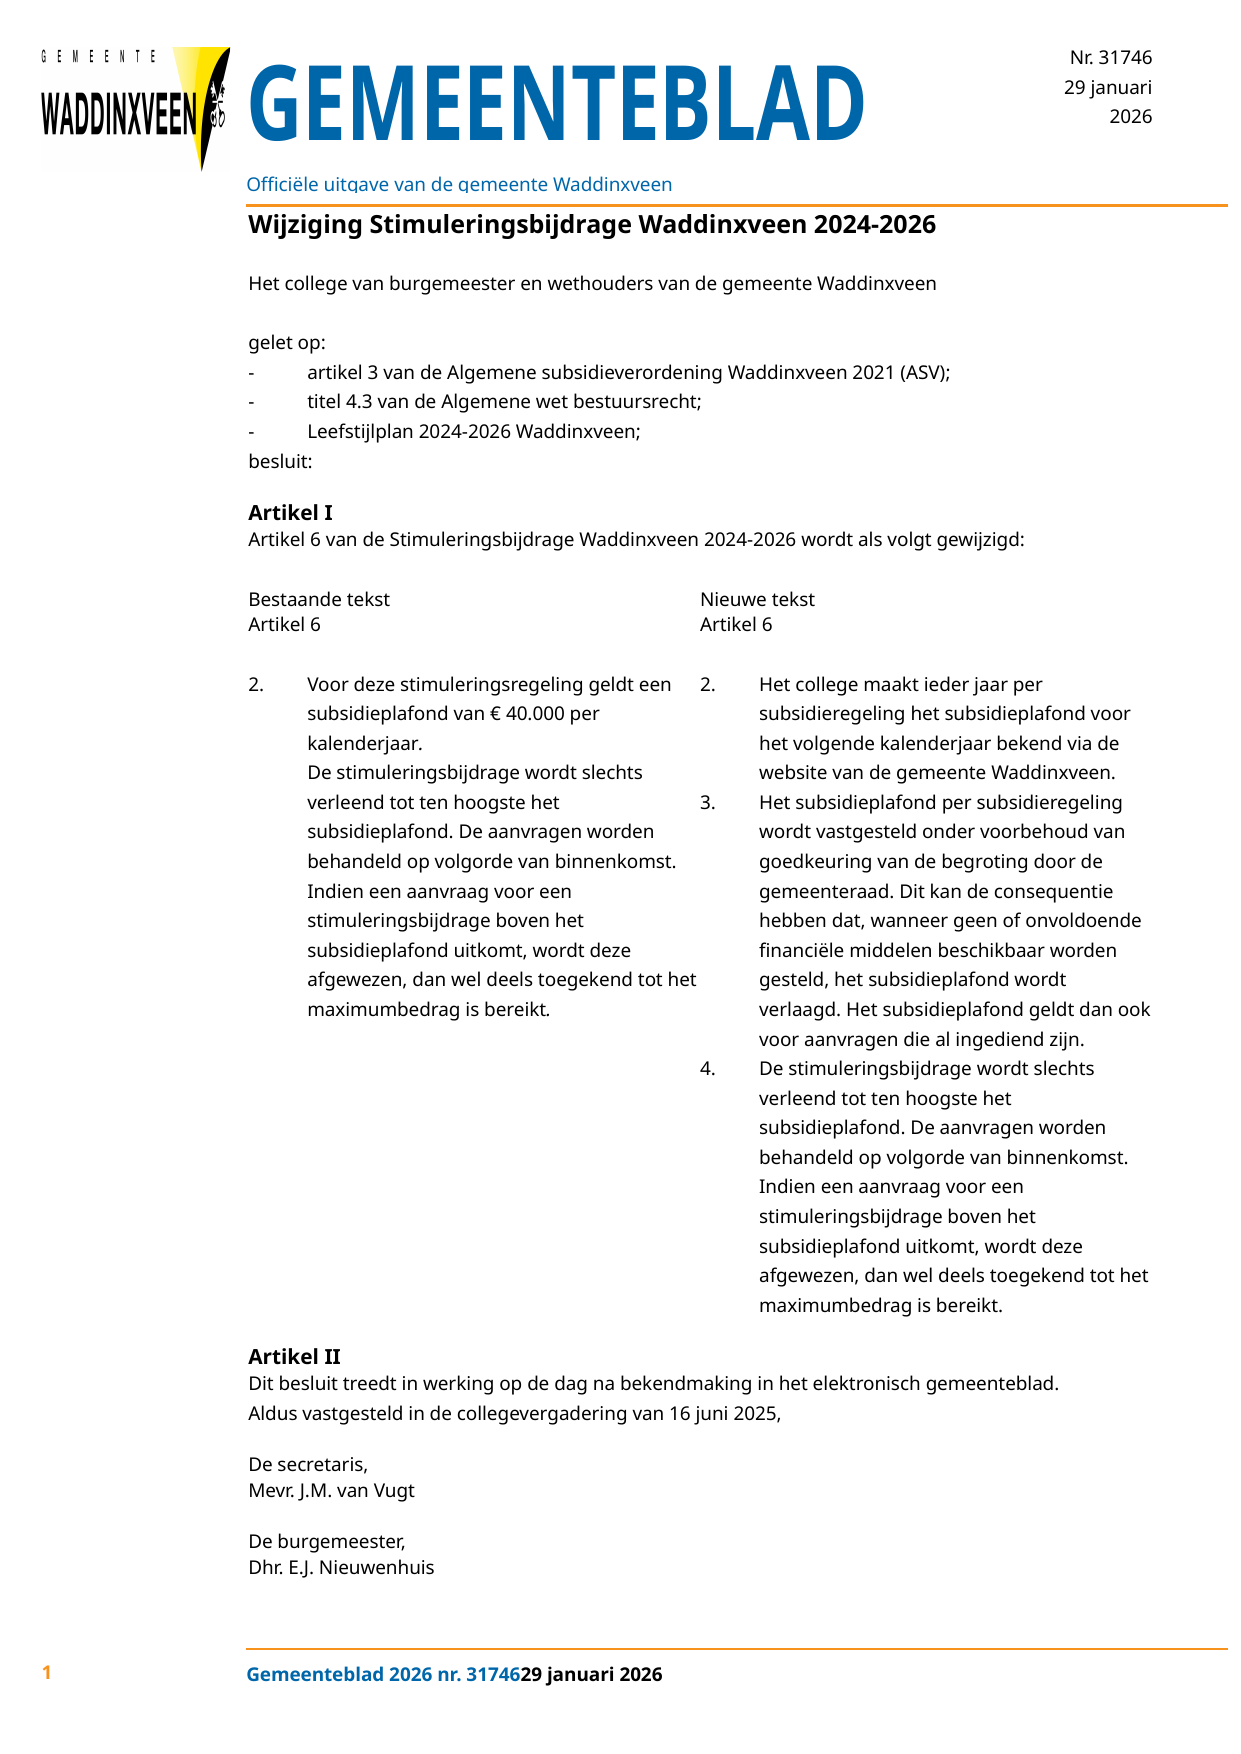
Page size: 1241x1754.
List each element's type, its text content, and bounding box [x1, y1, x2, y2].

text Dhr. E.J. Nieuwenhuis [248, 1554, 1152, 1580]
text Artikel 6 van de Stimuleringsbijdrage Waddinxveen 2024-2026 wordt als volgt gewijzigd: [248, 527, 1152, 552]
table_cell Artikel 6 Het college maakt ieder jaar per subsidieregeling het subsidieplafond voor het volgende kalenderjaar bekend via de website van de gemeente Waddinxveen. Het subsidieplafond per subsidieregeling wordt vastgesteld onder voorbehoud van goedkeuring van de begroting door de gemeenteraad. Dit kan de consequentie hebben dat, wanneer geen of onvoldoende financiële middelen beschikbaar worden gesteld, het subsidieplafond wordt verlaagd. Het subsidieplafond geldt dan ook voor aanvragen die al ingediend zijn. De stimuleringsbijdrage wordt slechts verleend tot ten hoogste het subsidieplafond. De aanvragen worden behandeld op volgorde van binnenkomst. Indien een aanvraag voor een stimuleringsbijdrage boven het subsidieplafond uitkomt, wordt deze afgewezen, dan wel deels toegekend tot het maximumbedrag is bereikt. [700, 612, 1152, 1318]
table_header Bestaande tekst [248, 586, 700, 612]
text Wijziging Stimuleringsbijdrage Waddinxveen 2024-2026 [248, 207, 1152, 241]
text gelet op: [248, 329, 1152, 355]
text De burgemeester, [248, 1528, 1152, 1554]
picture [41, 47, 231, 172]
text Mevr. J.M. van Vugt [248, 1477, 1152, 1503]
text Artikel I [248, 498, 1152, 527]
text Aldus vastgesteld in de collegevergadering van 16 juni 2025, [248, 1400, 1152, 1426]
text Dit besluit treedt in werking op de dag na bekendmaking in het elektronisch gemeenteblad. [248, 1370, 1152, 1396]
list Leefstijlplan 2024-2026 Waddinxveen; [248, 418, 1152, 444]
text Het college van burgemeester en wethouders van de gemeente Waddinxveen [248, 270, 1152, 296]
table_header Nieuwe tekst [700, 586, 1152, 612]
list titel 4.3 van de Algemene wet bestuursrecht; [248, 389, 1152, 414]
text besluit: [248, 448, 1152, 473]
text De secretaris, [248, 1451, 1152, 1477]
table_cell Artikel 6 Voor deze stimuleringsregeling geldt een subsidieplafond van € 40.000 per kalenderjaar. De stimuleringsbijdrage wordt slechts verleend tot ten hoogste het subsidieplafond. De aanvragen worden behandeld op volgorde van binnenkomst. Indien een aanvraag voor een stimuleringsbijdrage boven het subsidieplafond uitkomt, wordt deze afgewezen, dan wel deels toegekend tot het maximumbedrag is bereikt. [248, 612, 700, 1318]
list artikel 3 van de Algemene subsidieverordening Waddinxveen 2021 (ASV); [248, 359, 1152, 385]
text Artikel II [248, 1342, 1152, 1370]
